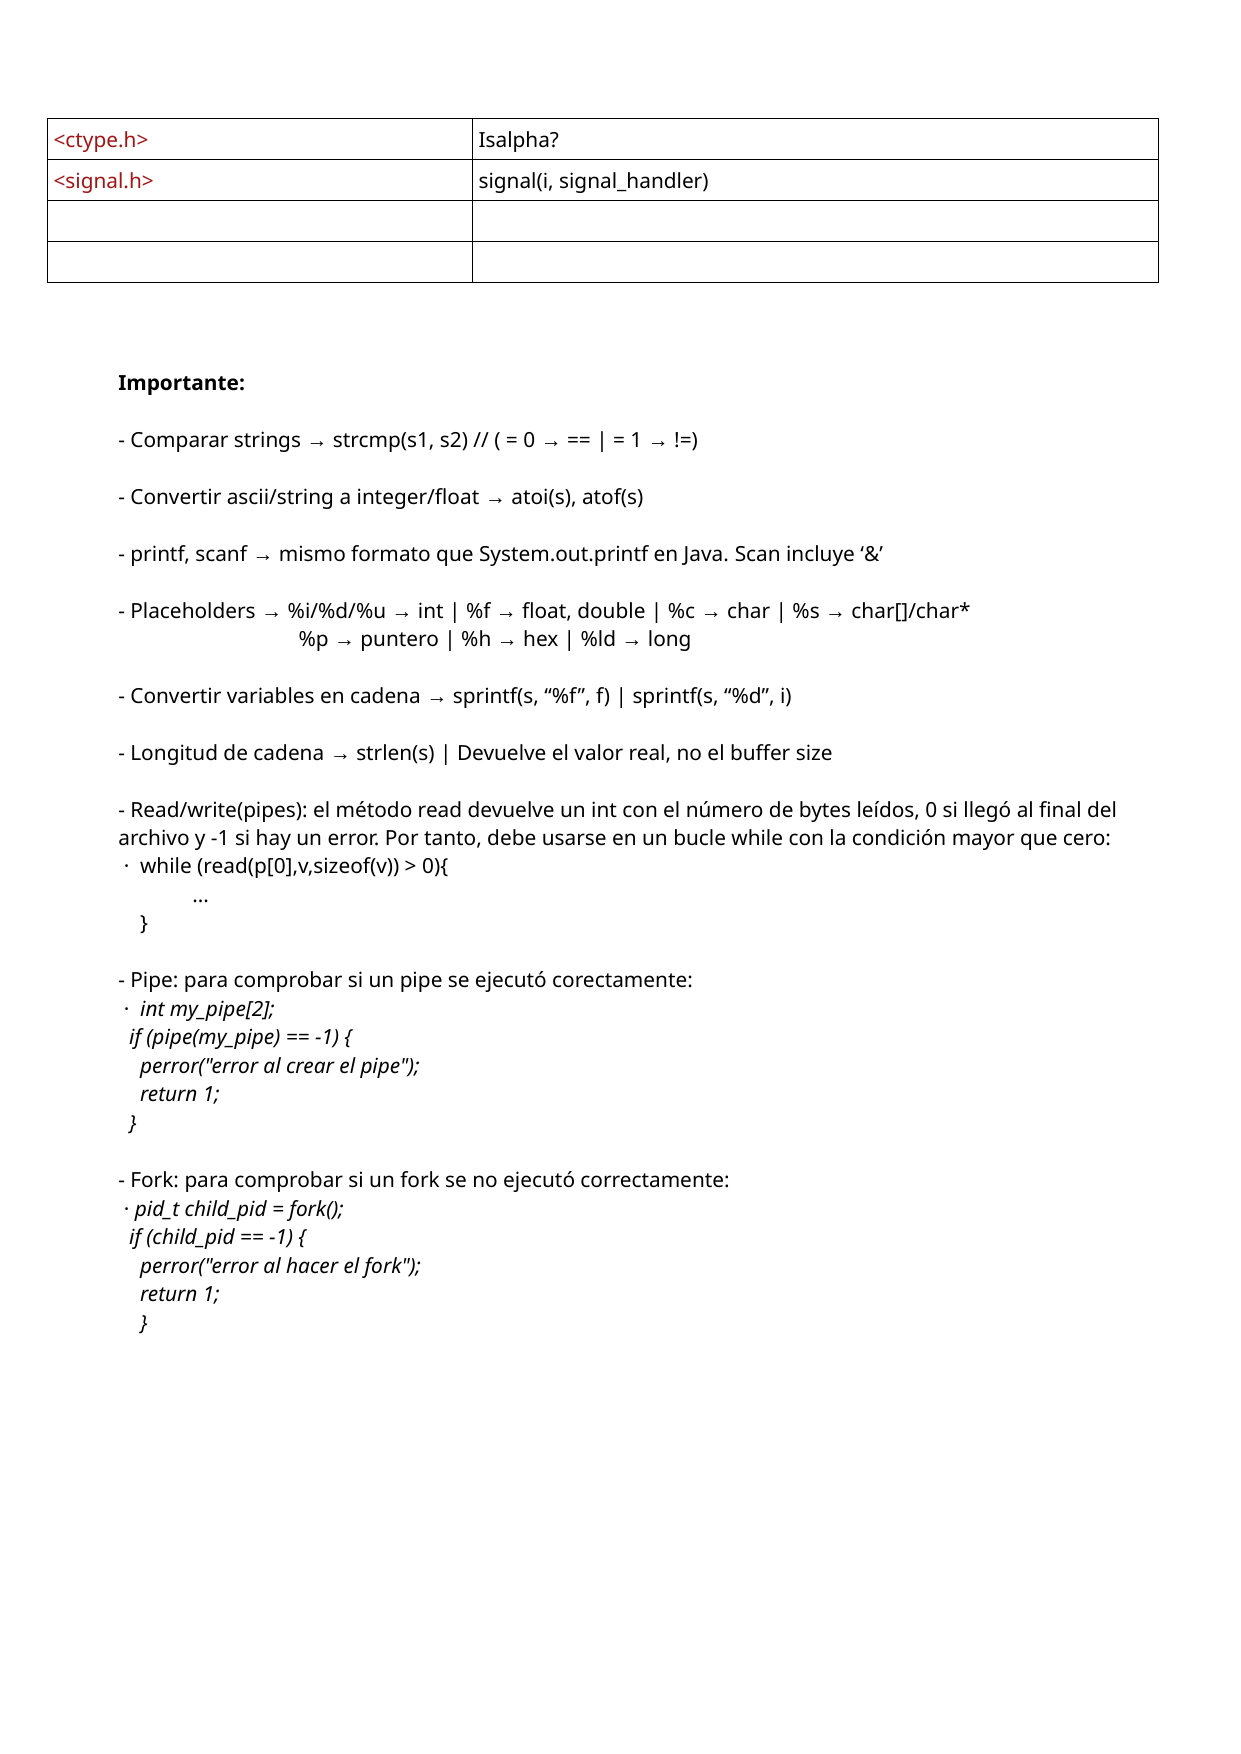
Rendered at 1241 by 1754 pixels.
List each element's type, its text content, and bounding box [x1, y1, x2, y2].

text %p → puntero | %h → hex | %ld → long [118, 624, 1122, 653]
table_cell [473, 201, 1158, 241]
table_cell Isalpha? [473, 119, 1158, 159]
table_cell [48, 242, 472, 282]
text - Longitud de cadena → strlen(s) | Devuelve el valor real, no el buffer size [118, 738, 1122, 766]
table_cell [48, 201, 472, 241]
table_cell [473, 242, 1158, 282]
text return 1; [118, 1079, 1122, 1108]
table_cell <signal.h> [48, 160, 472, 200]
text if (child_pid == -1) { [118, 1222, 1122, 1251]
text } [118, 1308, 1122, 1336]
text perror("error al crear el pipe"); [118, 1051, 1122, 1079]
text - Fork: para comprobar si un fork se no ejecutó correctamente: [118, 1166, 1122, 1194]
text - Read/write(pipes): el método read devuelve un int con el número de bytes leídos, 0 si llegó al final del archivo y -1 si hay un error. Por tanto, debe usarse en un bucle while con la condición mayor que cero: · while (read(p[0],v,sizeof(v)) > 0){ [118, 795, 1122, 880]
text - Comparar strings → strcmp(s1, s2) // ( = 0 → == | = 1 → !=) [118, 425, 1122, 453]
text - Placeholders → %i/%d/%u → int | %f → float, double | %c → char | %s → char[]/char* [118, 596, 1122, 624]
text ... [118, 880, 1122, 908]
text } [118, 1108, 1122, 1136]
text } [118, 908, 1122, 937]
text - Convertir variables en cadena → sprintf(s, “%f”, f) | sprintf(s, “%d”, i) [118, 681, 1122, 709]
text perror("error al hacer el fork"); [118, 1251, 1122, 1279]
text · int my_pipe[2]; [118, 994, 1122, 1022]
text · pid_t child_pid = fork(); [118, 1194, 1122, 1222]
text - Convertir ascii/string a integer/float → atoi(s), atof(s) [118, 482, 1122, 510]
text return 1; [118, 1279, 1122, 1308]
text - printf, scanf → mismo formato que System.out.printf en Java. Scan incluye ‘&’ [118, 539, 1122, 567]
table_cell signal(i, signal_handler) [473, 160, 1158, 200]
text if (pipe(my_pipe) == -1) { [118, 1022, 1122, 1051]
text Importante: [118, 368, 1122, 397]
table_cell <ctype.h> [48, 119, 472, 159]
text - Pipe: para comprobar si un pipe se ejecutó corectamente: [118, 965, 1122, 994]
